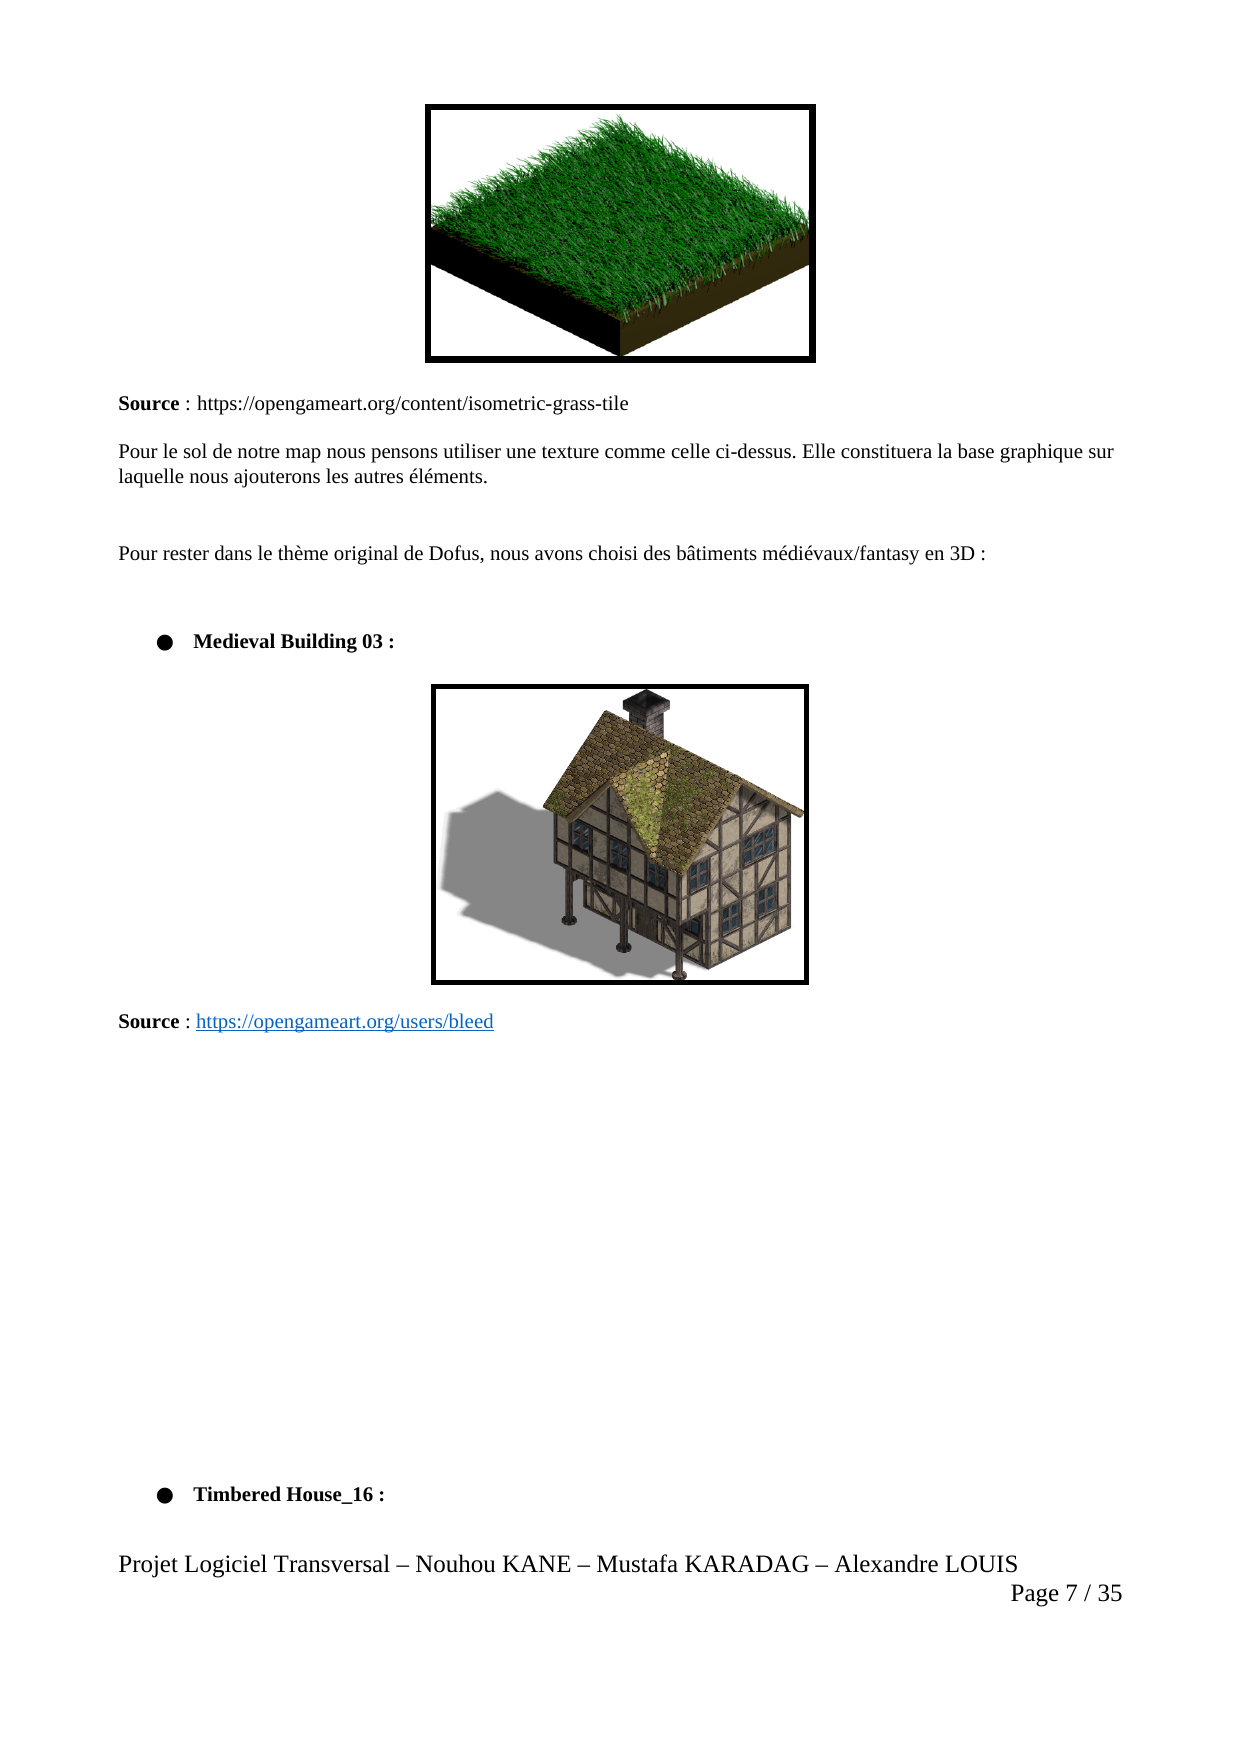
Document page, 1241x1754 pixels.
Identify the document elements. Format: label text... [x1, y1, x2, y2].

list Medieval Building 03 : [156, 617, 1122, 660]
text Source : https://opengameart.org/content/isometric-grass-tile [118, 387, 1122, 415]
list Timbered House_16 : [156, 1471, 1122, 1514]
text Source : https://opengameart.org/users/bleed [118, 1009, 1122, 1033]
text Pour le sol de notre map nous pensons utiliser une texture comme celle ci-dessus. Elle constituera la base graphique sur laquelle nous ajouterons les autres éléments. [118, 439, 1122, 488]
text Pour rester dans le thème original de Dofus, nous avons choisi des bâtiments médiévaux/fantasy en 3D : [118, 540, 1122, 564]
